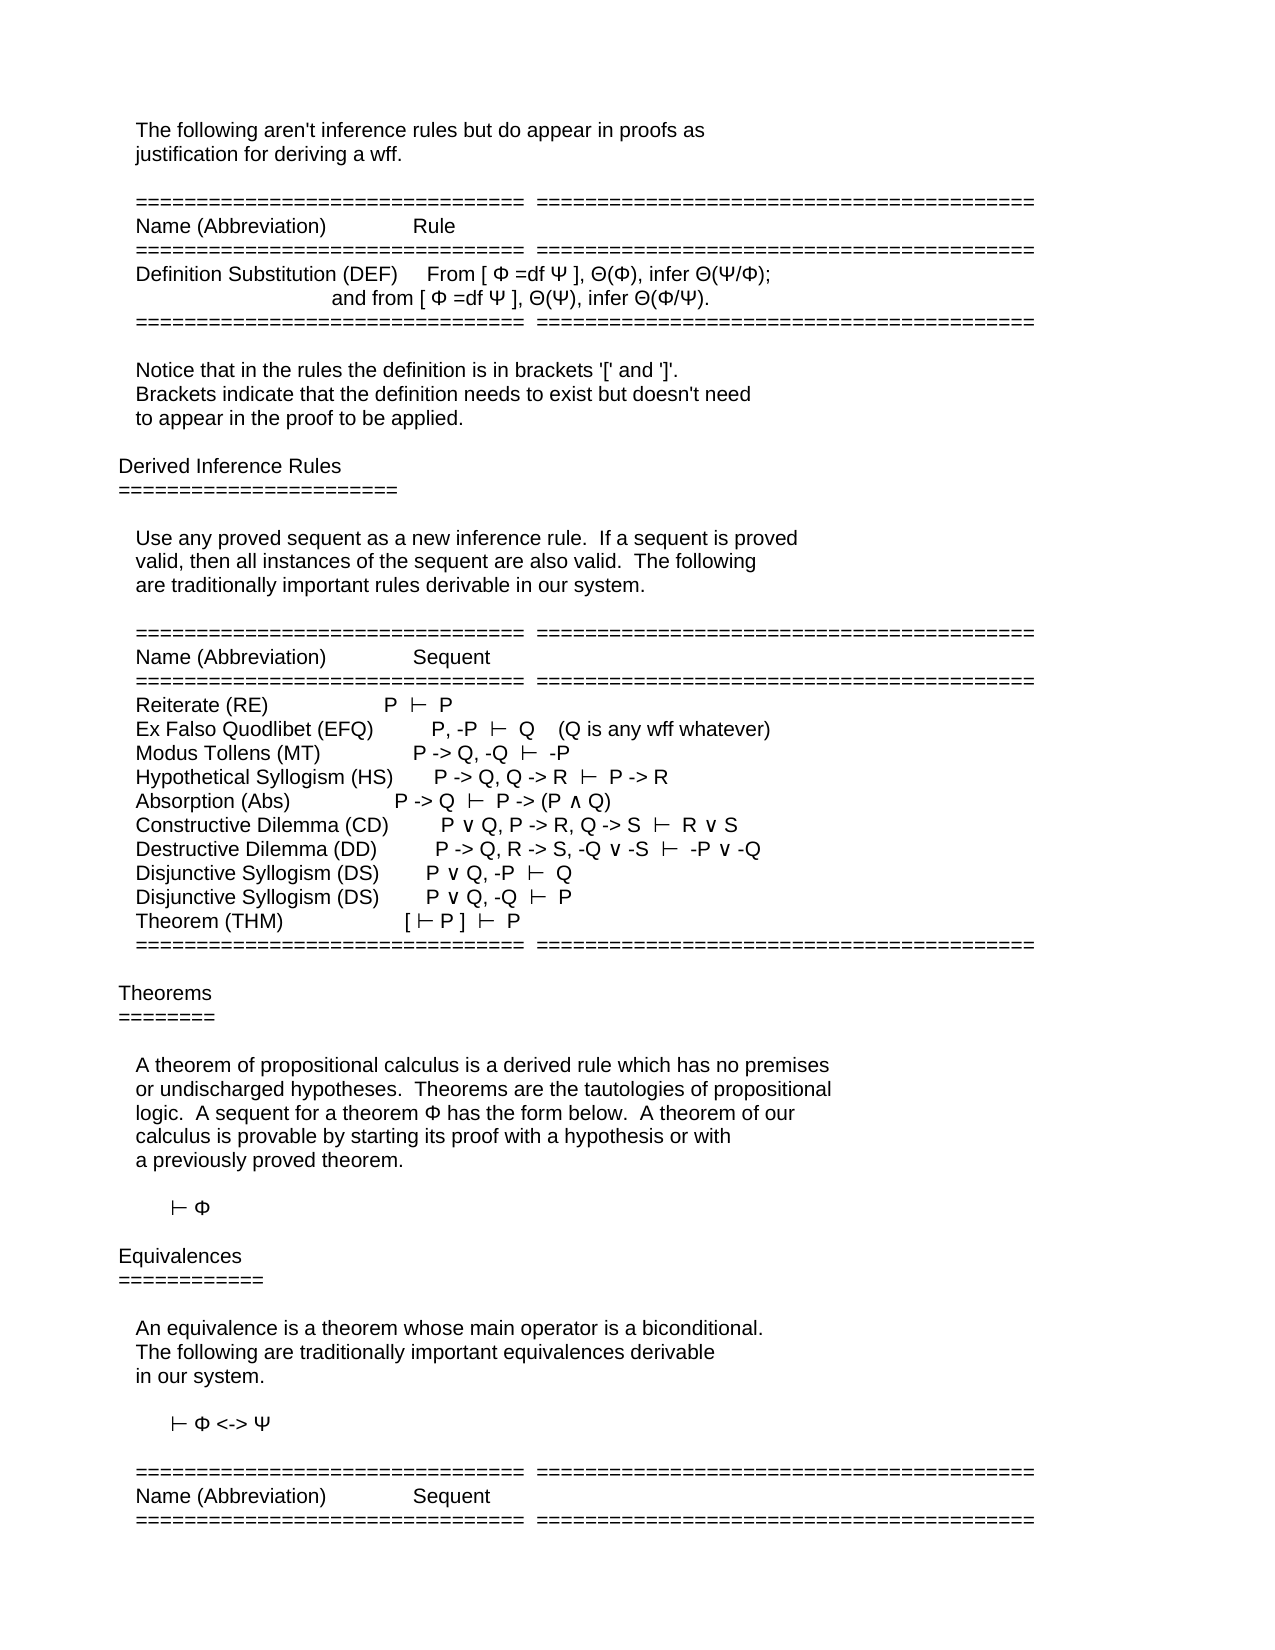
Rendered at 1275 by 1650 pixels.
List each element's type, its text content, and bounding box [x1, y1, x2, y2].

text calculus is provable by starting its proof with a hypothesis or with [118, 1124, 1157, 1148]
text Destructive Dilemma (DD) P -> Q, R -> S, -Q ∨ -S ⊢ -P ∨ -Q [118, 837, 1157, 861]
text valid, then all instances of the sequent are also valid. The following [118, 549, 1157, 573]
text Notice that in the rules the definition is in brackets '[' and ']'. [118, 358, 1157, 382]
text Disjunctive Syllogism (DS) P ∨ Q, -Q ⊢ P [118, 885, 1157, 909]
text Brackets indicate that the definition needs to exist but doesn't need [118, 382, 1157, 406]
text ================================ ========================================= [118, 310, 1157, 334]
text Derived Inference Rules [118, 453, 1157, 477]
text ============ [118, 1268, 1157, 1292]
text ======================= [118, 477, 1157, 501]
text to appear in the proof to be applied. [118, 406, 1157, 429]
text justification for deriving a wff. [118, 142, 1157, 166]
text Definition Substitution (DEF) From [ Φ =df Ψ ], Θ(Φ), infer Θ(Ψ/Φ); [118, 262, 1157, 286]
text logic. A sequent for a theorem Φ has the form below. A theorem of our [118, 1100, 1157, 1124]
text ⊢ Φ <-> Ψ [118, 1412, 1157, 1436]
text Ex Falso Quodlibet (EFQ) P, -P ⊢ Q (Q is any wff whatever) [118, 717, 1157, 741]
text and from [ Φ =df Ψ ], Θ(Ψ), infer Θ(Φ/Ψ). [118, 286, 1157, 310]
text ================================ ========================================= [118, 669, 1157, 693]
text A theorem of propositional calculus is a derived rule which has no premises [118, 1052, 1157, 1076]
text The following are traditionally important equivalences derivable [118, 1340, 1157, 1364]
text Name (Abbreviation) Sequent [118, 645, 1157, 669]
text Use any proved sequent as a new inference rule. If a sequent is proved [118, 525, 1157, 549]
text or undischarged hypotheses. Theorems are the tautologies of propositional [118, 1076, 1157, 1100]
text Theorems [118, 981, 1157, 1004]
text ================================ ========================================= [118, 1460, 1157, 1484]
text ================================ ========================================= [118, 1508, 1157, 1532]
text ================================ ========================================= [118, 238, 1157, 262]
text Reiterate (RE) P ⊢ P [118, 693, 1157, 717]
text ======== [118, 1004, 1157, 1028]
text in our system. [118, 1364, 1157, 1388]
text Name (Abbreviation) Sequent [118, 1484, 1157, 1508]
text Equivalences [118, 1244, 1157, 1268]
text ================================ ========================================= [118, 621, 1157, 645]
text Constructive Dilemma (CD) P ∨ Q, P -> R, Q -> S ⊢ R ∨ S [118, 813, 1157, 837]
text ================================ ========================================= [118, 933, 1157, 957]
text Modus Tollens (MT) P -> Q, -Q ⊢ -P [118, 741, 1157, 765]
text Hypothetical Syllogism (HS) P -> Q, Q -> R ⊢ P -> R [118, 765, 1157, 789]
text Theorem (THM) [ ⊢ P ] ⊢ P [118, 909, 1157, 933]
text An equivalence is a theorem whose main operator is a biconditional. [118, 1316, 1157, 1340]
text a previously proved theorem. [118, 1148, 1157, 1172]
text Absorption (Abs) P -> Q ⊢ P -> (P ∧ Q) [118, 789, 1157, 813]
text Disjunctive Syllogism (DS) P ∨ Q, -P ⊢ Q [118, 861, 1157, 885]
text Name (Abbreviation) Rule [118, 214, 1157, 238]
text ⊢ Φ [118, 1196, 1157, 1220]
text ================================ ========================================= [118, 190, 1157, 214]
text The following aren't inference rules but do appear in proofs as [118, 118, 1157, 142]
text are traditionally important rules derivable in our system. [118, 573, 1157, 597]
